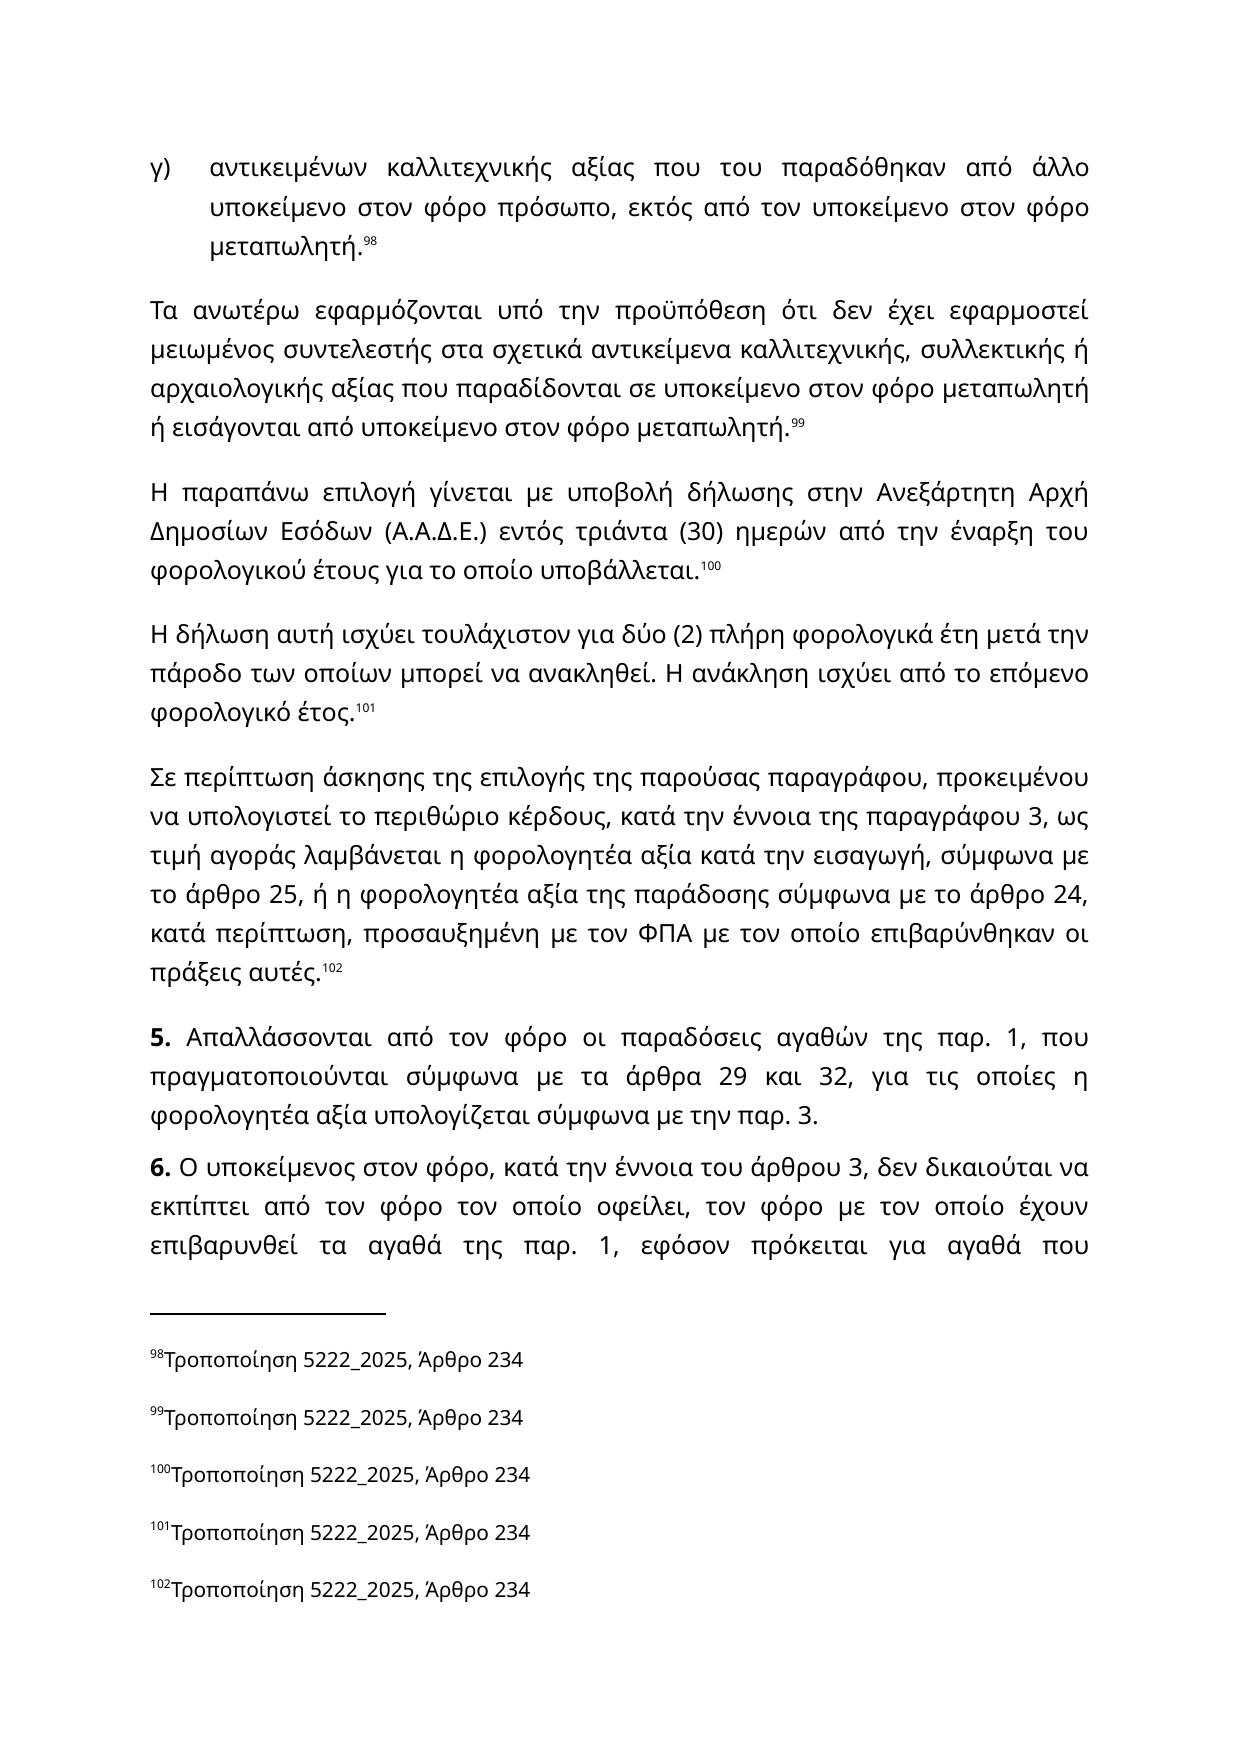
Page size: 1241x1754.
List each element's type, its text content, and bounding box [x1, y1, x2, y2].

text 6. Ο υποκείμενος στον φόρο, κατά την έννοια του άρθρου 3, δεν δικαιούται να εκπίπτει από τον φόρο τον οποίο οφείλει, τον φόρο με τον οποίο έχουν επιβαρυνθεί τα αγαθά της παρ. 1, εφόσον πρόκειται για αγαθά που [150, 1149, 1090, 1262]
text Η παραπάνω επιλογή γίνεται με υποβολή δήλωσης στην Ανεξάρτητη Αρχή Δημοσίων Εσόδων (Α.Α.Δ.Ε.) εντός τριάντα (30) ημερών από την έναρξη του φορολογικού έτους για το οποίο υποβάλλεται. [150, 474, 1090, 587]
text 5. Απαλλάσσονται από τον φόρο οι παραδόσεις αγαθών της παρ. 1, που πραγματοποιούνται σύμφωνα με τα άρθρα 29 και 32, για τις οποίες η φορολογητέα αξία υπολογίζεται σύμφωνα με την παρ. 3. [150, 1019, 1090, 1132]
text Τροποποίηση 5222_2025, Άρθρο 234 [150, 1345, 1090, 1373]
text Τροποποίηση 5222_2025, Άρθρο 234 [150, 1518, 1090, 1546]
text Τροποποίηση 5222_2025, Άρθρο 234 [150, 1460, 1090, 1489]
text Η δήλωση αυτή ισχύει τουλάχιστον για δύο (2) πλήρη φορολογικά έτη μετά την πάροδο των οποίων μπορεί να ανακληθεί. Η ανάκληση ισχύει από το επόμενο φορολογικό έτος. [150, 617, 1090, 729]
text Σε περίπτωση άσκησης της επιλογής της παρούσας παραγράφου, προκειμένου να υπολογιστεί το περιθώριο κέρδους, κατά την έννοια της παραγράφου 3, ως τιμή αγοράς λαμβάνεται η φορολογητέα αξία κατά την εισαγωγή, σύμφωνα με το άρθρο 25, ή η φορολογητέα αξία της παράδοσης σύμφωνα με το άρθρο 24, κατά περίπτωση, προσαυξημένη με τον ΦΠΑ με τον οποίο επιβαρύνθηκαν οι πράξεις αυτές. [150, 759, 1090, 989]
text Τροποποίηση 5222_2025, Άρθρο 234 [150, 1403, 1090, 1431]
list γ) αντικειμένων καλλιτεχνικής αξίας που του παραδόθηκαν από άλλο υποκείμενο στον φόρο πρόσωπο, εκτός από τον υποκείμενο στον φόρο μεταπωλητή. [150, 150, 1090, 262]
text Τα ανωτέρω εφαρμόζονται υπό την προϋπόθεση ότι δεν έχει εφαρμοστεί μειωμένος συντελεστής στα σχετικά αντικείμενα καλλιτεχνικής, συλλεκτικής ή αρχαιολογικής αξίας που παραδίδονται σε υποκείμενο στον φόρο μεταπωλητή ή εισάγονται από υποκείμενο στον φόρο μεταπωλητή. [150, 292, 1090, 444]
text Τροποποίηση 5222_2025, Άρθρο 234 [150, 1576, 1090, 1604]
